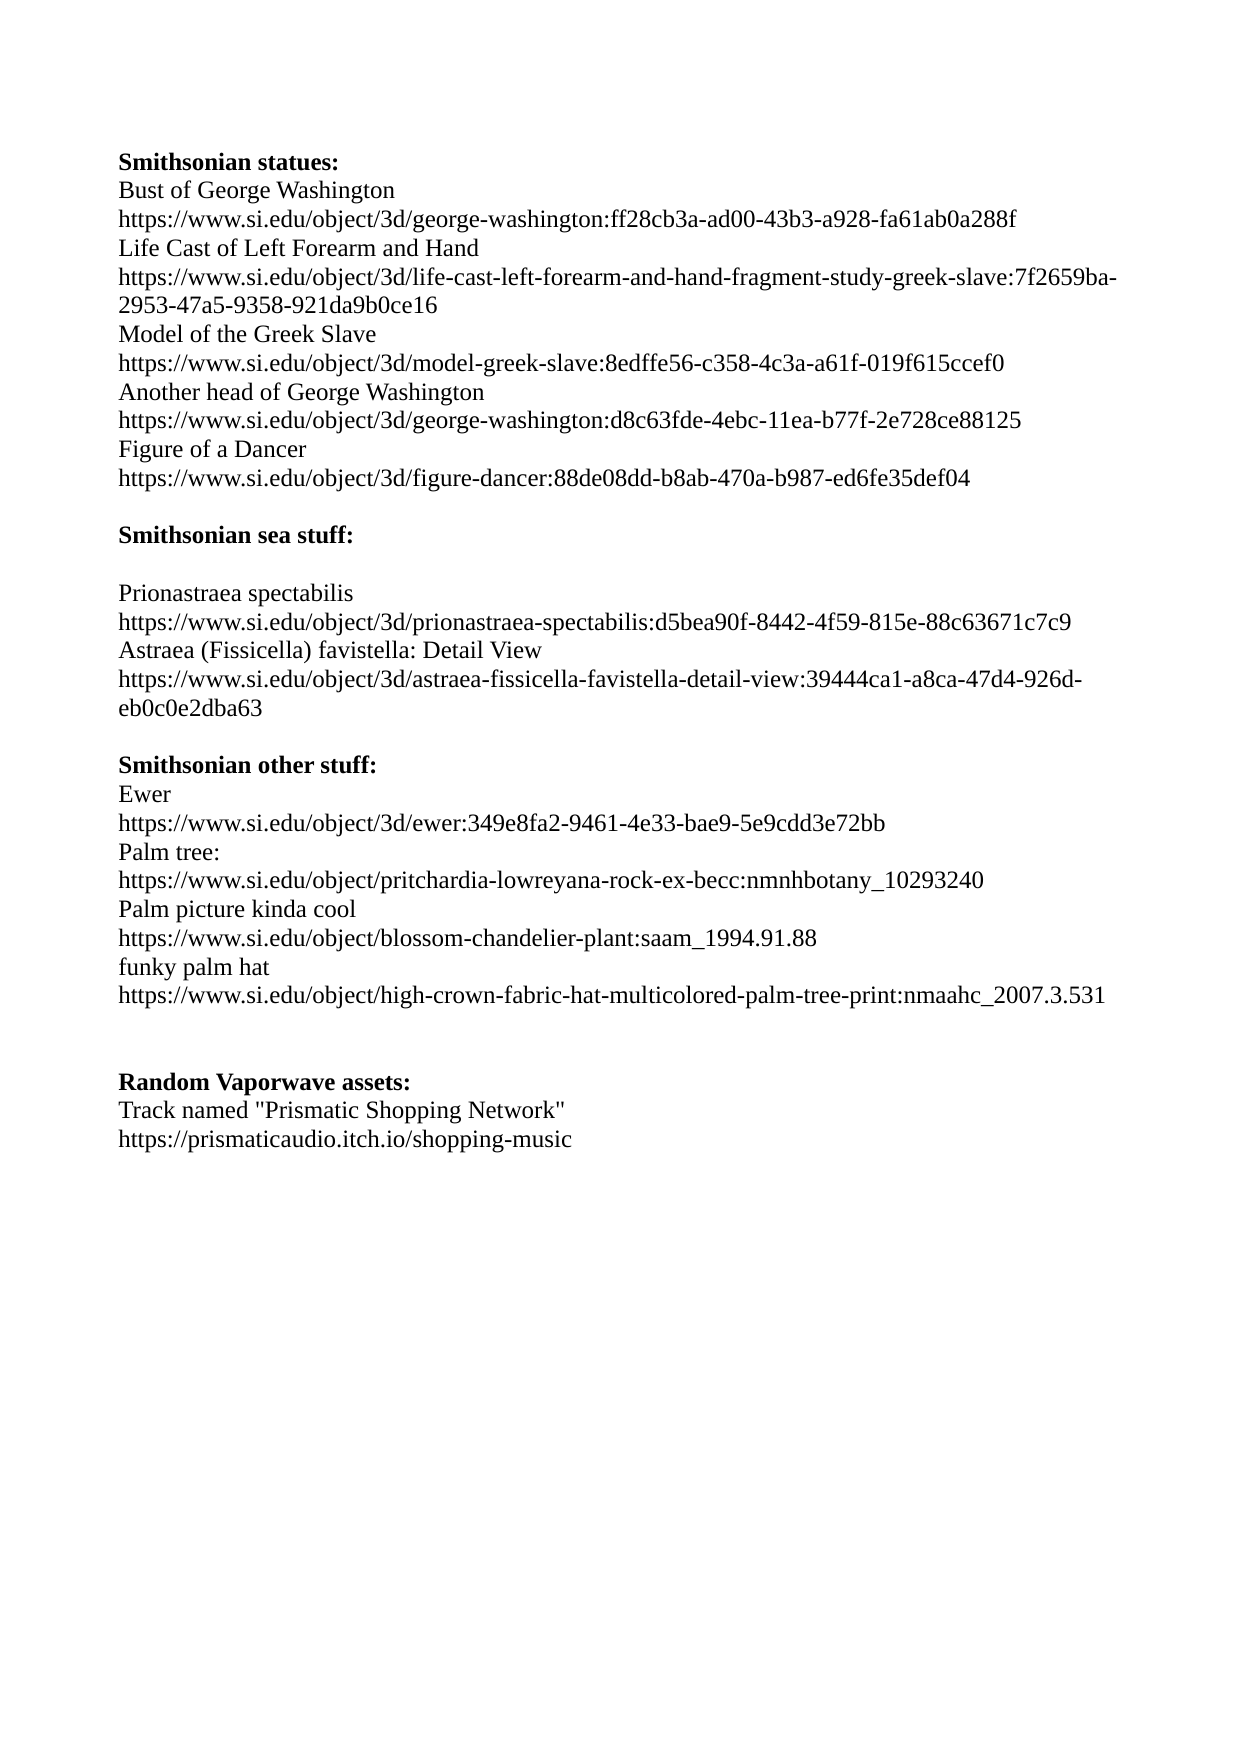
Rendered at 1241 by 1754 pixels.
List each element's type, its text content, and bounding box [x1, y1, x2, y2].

text https://www.si.edu/object/blossom-chandelier-plant:saam_1994.91.88 [118, 923, 1122, 952]
text https://www.si.edu/object/high-crown-fabric-hat-multicolored-palm-tree-print:nmaahc_2007.3.531 [118, 981, 1122, 1009]
text https://www.si.edu/object/3d/ewer:349e8fa2-9461-4e33-bae9-5e9cdd3e72bb [118, 808, 1122, 837]
text funky palm hat [118, 952, 1122, 981]
text Palm tree: [118, 837, 1122, 866]
text Random Vaporwave assets: [118, 1067, 1122, 1096]
text Bust of George Washington [118, 176, 1122, 204]
text Life Cast of Left Forearm and Hand [118, 233, 1122, 262]
text Ewer [118, 779, 1122, 808]
text Astraea (Fissicella) favistella: Detail View [118, 636, 1122, 664]
text Model of the Greek Slave [118, 319, 1122, 348]
text https://www.si.edu/object/pritchardia-lowreyana-rock-ex-becc:nmnhbotany_10293240 [118, 866, 1122, 894]
text https://www.si.edu/object/3d/george-washington:d8c63fde-4ebc-11ea-b77f-2e728ce88125 [118, 406, 1122, 434]
text https://prismaticaudio.itch.io/shopping-music [118, 1124, 1122, 1153]
text Another head of George Washington [118, 377, 1122, 406]
text https://www.si.edu/object/3d/model-greek-slave:8edffe56-c358-4c3a-a61f-019f615ccef0 [118, 348, 1122, 377]
text https://www.si.edu/object/3d/prionastraea-spectabilis:d5bea90f-8442-4f59-815e-88c63671c7c9 [118, 607, 1122, 636]
text https://www.si.edu/object/3d/astraea-fissicella-favistella-detail-view:39444ca1-a8ca-47d4-926d-eb0c0e2dba63 [118, 664, 1122, 722]
text Track named "Prismatic Shopping Network" [118, 1096, 1122, 1124]
text Prionastraea spectabilis [118, 578, 1122, 607]
text https://www.si.edu/object/3d/george-washington:ff28cb3a-ad00-43b3-a928-fa61ab0a288f [118, 204, 1122, 233]
text Palm picture kinda cool [118, 894, 1122, 923]
text https://www.si.edu/object/3d/life-cast-left-forearm-and-hand-fragment-study-greek-slave:7f2659ba-2953-47a5-9358-921da9b0ce16 [118, 262, 1122, 319]
text Smithsonian statues: [118, 118, 1122, 176]
text Figure of a Dancer [118, 434, 1122, 463]
text https://www.si.edu/object/3d/figure-dancer:88de08dd-b8ab-470a-b987-ed6fe35def04 [118, 463, 1122, 492]
text Smithsonian other stuff: [118, 751, 1122, 779]
text Smithsonian sea stuff: [118, 521, 1122, 549]
